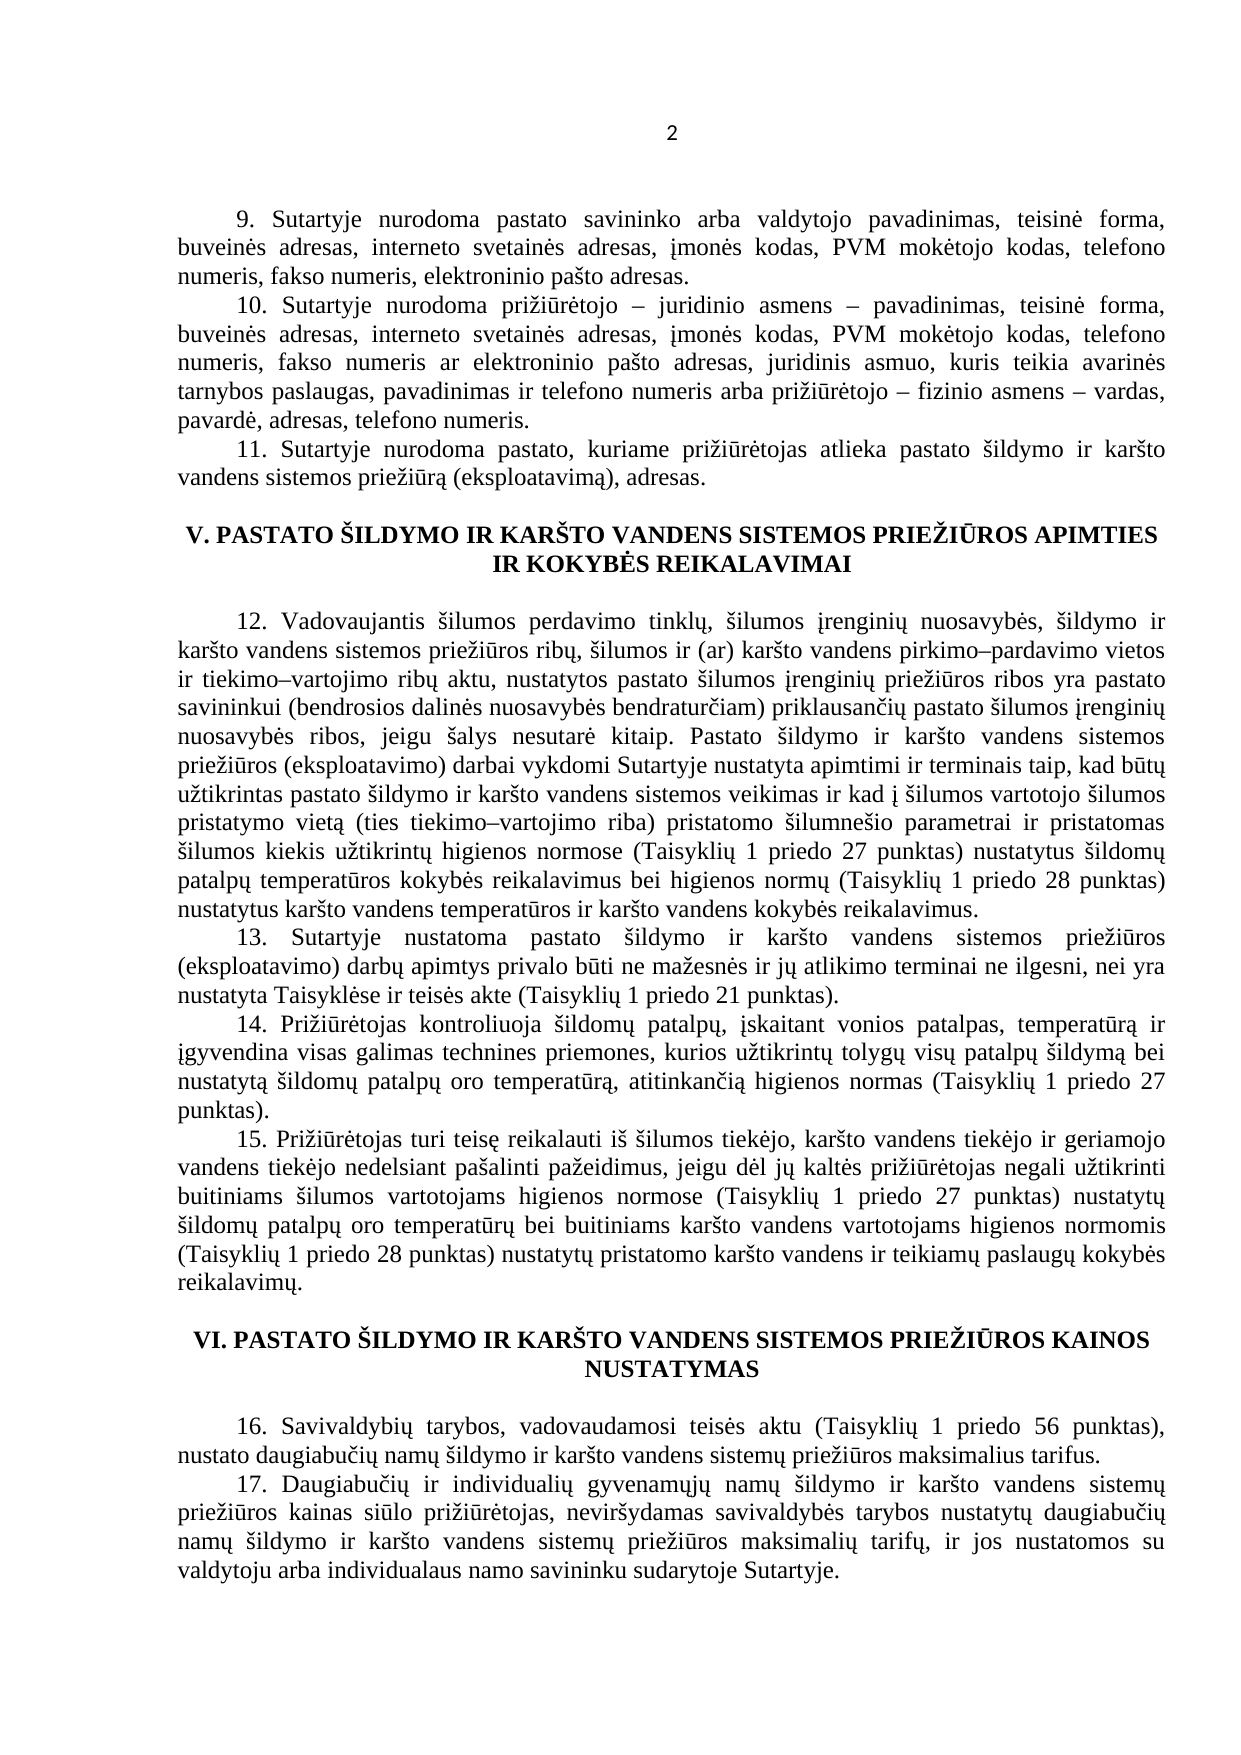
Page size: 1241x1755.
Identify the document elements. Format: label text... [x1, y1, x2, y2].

text 14. Prižiūrėtojas kontroliuoja šildomų patalpų, įskaitant vonios patalpas, temperatūrą ir įgyvendina visas galimas technines priemones, kurios užtikrintų tolygų visų patalpų šildymą bei nustatytą šildomų patalpų oro temperatūrą, atitinkančią higienos normas (Taisyklių 1 priedo 27 punktas). [177, 1009, 1166, 1124]
text 9. Sutartyje nurodoma pastato savininko arba valdytojo pavadinimas, teisinė forma, buveinės adresas, interneto svetainės adresas, įmonės kodas, PVM mokėtojo kodas, telefono numeris, fakso numeris, elektroninio pašto adresas. [177, 204, 1166, 290]
text 10. Sutartyje nurodoma prižiūrėtojo – juridinio asmens – pavadinimas, teisinė forma, buveinės adresas, interneto svetainės adresas, įmonės kodas, PVM mokėtojo kodas, telefono numeris, fakso numeris ar elektroninio pašto adresas, juridinis asmuo, kuris teikia avarinės tarnybos paslaugas, pavadinimas ir telefono numeris arba prižiūrėtojo – fizinio asmens – vardas, pavardė, adresas, telefono numeris. [177, 290, 1166, 434]
text V. pastato šildymo ir karšto vandens sistemOS priežiūros apimTIES ir kokybės reikalavimai [177, 520, 1166, 577]
text VI. PASTATO ŠILDYMO IR KARŠTO VANDENS SISTEMOS PRIEŽIŪROS KAINOS NUSTATYMAS [177, 1325, 1166, 1382]
text 11. Sutartyje nurodoma pastato, kuriame prižiūrėtojas atlieka pastato šildymo ir karšto vandens sistemos priežiūrą (eksploatavimą), adresas. [177, 434, 1166, 491]
text 12. Vadovaujantis šilumos perdavimo tinklų, šilumos įrenginių nuosavybės, šildymo ir karšto vandens sistemos priežiūros ribų, šilumos ir (ar) karšto vandens pirkimo–pardavimo vietos ir tiekimo–vartojimo ribų aktu, nustatytos pastato šilumos įrenginių priežiūros ribos yra pastato savininkui (bendrosios dalinės nuosavybės bendraturčiam) priklausančių pastato šilumos įrenginių nuosavybės ribos, jeigu šalys nesutarė kitaip. Pastato šildymo ir karšto vandens sistemos priežiūros (eksploatavimo) darbai vykdomi Sutartyje nustatyta apimtimi ir terminais taip, kad būtų užtikrintas pastato šildymo ir karšto vandens sistemos veikimas ir kad į šilumos vartotojo šilumos pristatymo vietą (ties tiekimo–vartojimo riba) pristatomo šilumnešio parametrai ir pristatomas šilumos kiekis užtikrintų higienos normose (Taisyklių 1 priedo 27 punktas) nustatytus šildomų patalpų temperatūros kokybės reikalavimus bei higienos normų (Taisyklių 1 priedo 28 punktas) nustatytus karšto vandens temperatūros ir karšto vandens kokybės reikalavimus. [177, 606, 1166, 922]
text 17. Daugiabučių ir individualių gyvenamųjų namų šildymo ir karšto vandens sistemų priežiūros kainas siūlo prižiūrėtojas, neviršydamas savivaldybės tarybos nustatytų daugiabučių namų šildymo ir karšto vandens sistemų priežiūros maksimalių tarifų, ir jos nustatomos su valdytoju arba individualaus namo savininku sudarytoje Sutartyje. [177, 1469, 1166, 1584]
text 15. Prižiūrėtojas turi teisę reikalauti iš šilumos tiekėjo, karšto vandens tiekėjo ir geriamojo vandens tiekėjo nedelsiant pašalinti pažeidimus, jeigu dėl jų kaltės prižiūrėtojas negali užtikrinti buitiniams šilumos vartotojams higienos normose (Taisyklių 1 priedo 27 punktas) nustatytų šildomų patalpų oro temperatūrų bei buitiniams karšto vandens vartotojams higienos normomis (Taisyklių 1 priedo 28 punktas) nustatytų pristatomo karšto vandens ir teikiamų paslaugų kokybės reikalavimų. [177, 1124, 1166, 1296]
text 13. Sutartyje nustatoma pastato šildymo ir karšto vandens sistemos priežiūros (eksploatavimo) darbų apimtys privalo būti ne mažesnės ir jų atlikimo terminai ne ilgesni, nei yra nustatyta Taisyklėse ir teisės akte (Taisyklių 1 priedo 21 punktas). [177, 922, 1166, 1009]
text 16. Savivaldybių tarybos, vadovaudamosi teisės aktu (Taisyklių 1 priedo 56 punktas), nustato daugiabučių namų šildymo ir karšto vandens sistemų priežiūros maksimalius tarifus. [177, 1411, 1166, 1469]
